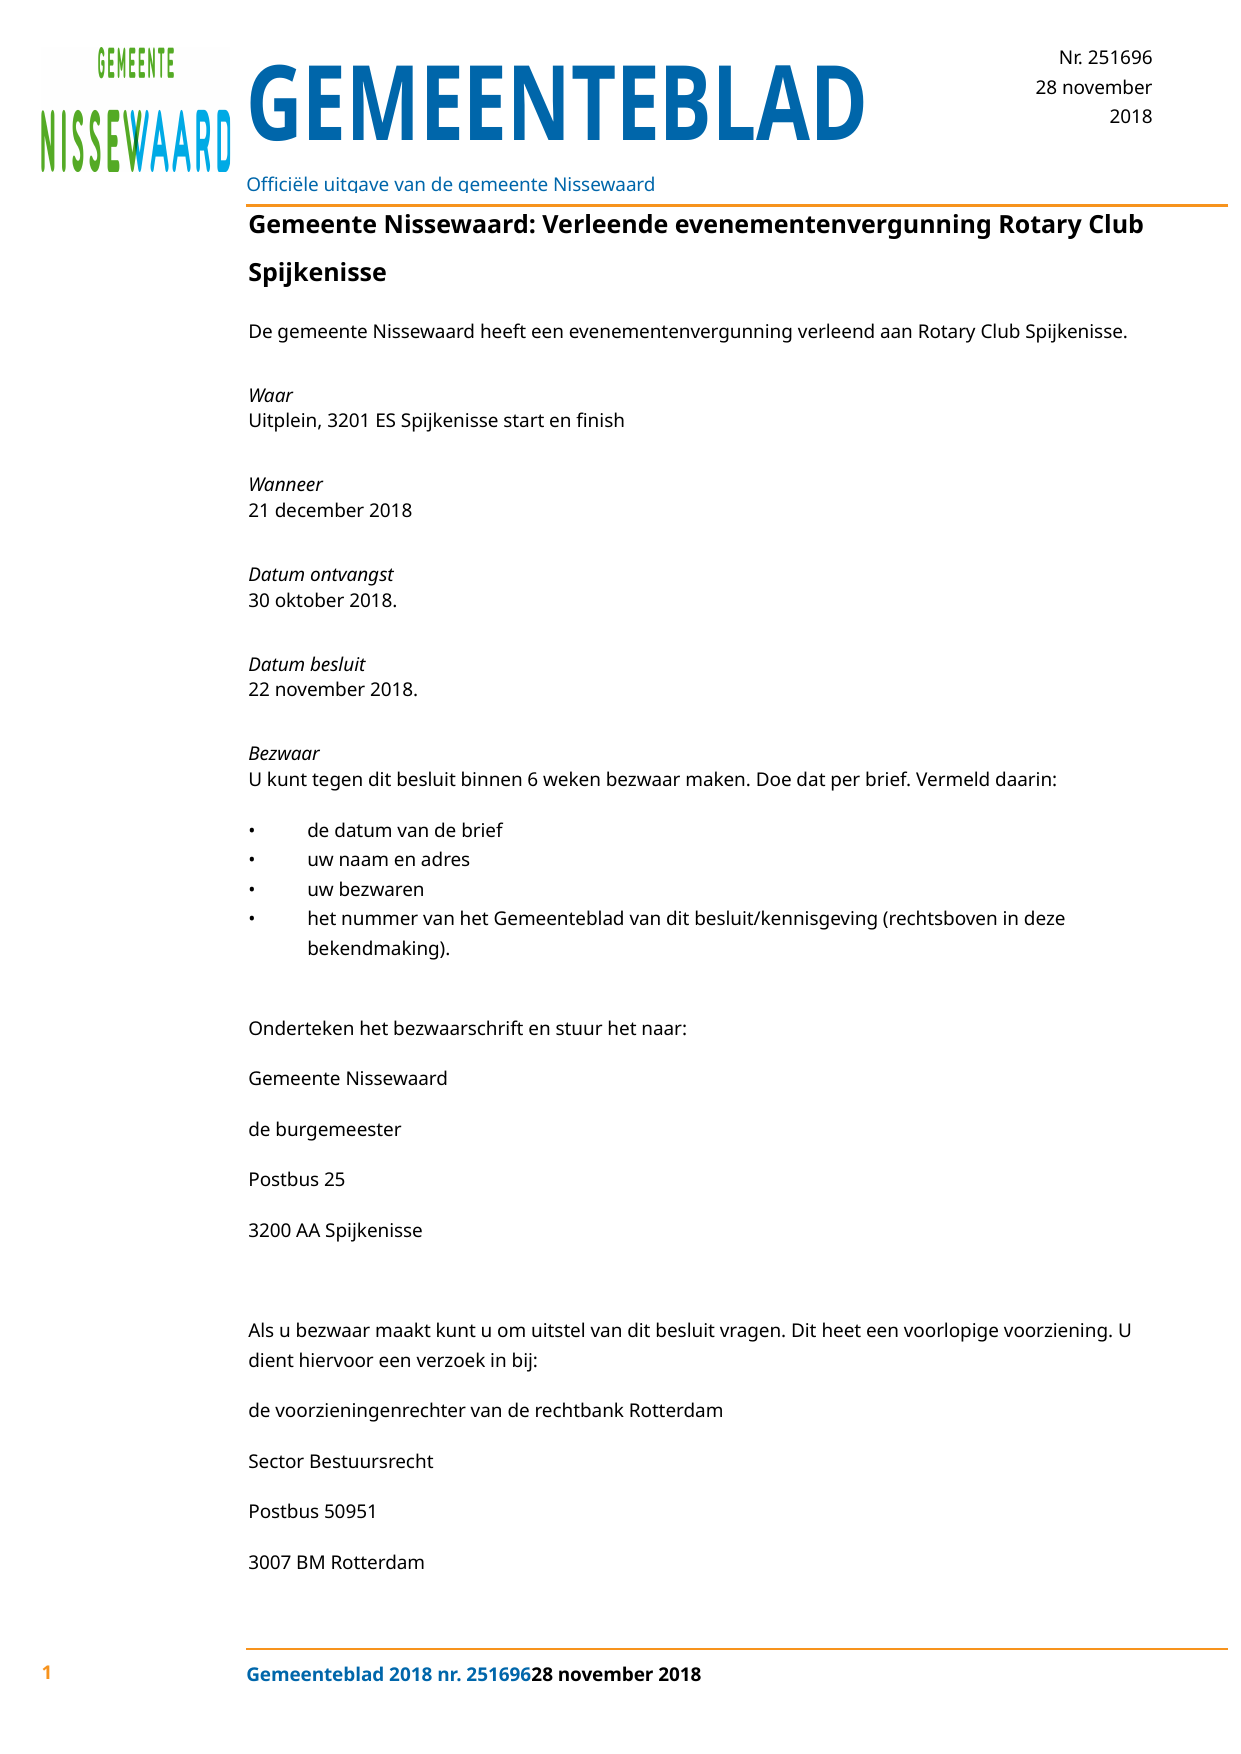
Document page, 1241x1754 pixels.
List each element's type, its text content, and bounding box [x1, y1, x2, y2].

text Waar [248, 382, 1152, 408]
text de voorzieningenrechter van de rechtbank Rotterdam [248, 1398, 1152, 1423]
text Postbus 50951 [248, 1498, 1152, 1524]
text Wanneer [248, 472, 1152, 497]
text 30 oktober 2018. [248, 587, 1152, 613]
text 21 december 2018 [248, 497, 1152, 523]
text Postbus 25 [248, 1166, 1152, 1192]
text Uitplein, 3201 ES Spijkenisse start en finish [248, 408, 1152, 433]
picture [200, 151, 206, 172]
list uw bezwaren [248, 876, 1152, 902]
list de datum van de brief [248, 817, 1152, 842]
picture [201, 122, 206, 138]
list het nummer van het Gemeenteblad van dit besluit/kennisgeving (rechtsboven in deze bekendmaking). [248, 906, 1152, 961]
text 3007 BM Rotterdam [248, 1549, 1152, 1574]
text Datum besluit [248, 651, 1152, 677]
text De gemeente Nissewaard heeft een evenementenvergunning verleend aan Rotary Club Spijkenisse. [248, 318, 1152, 344]
text Sector Bestuursrecht [248, 1448, 1152, 1474]
text Gemeente Nissewaard [248, 1066, 1152, 1091]
text Als u bezwaar maakt kunt u om uitstel van dit besluit vragen. Dit heet een voorlopige voorziening. U dient hiervoor een verzoek in bij: [248, 1318, 1152, 1373]
text Gemeente Nissewaard: Verleende evenementenvergunning Rotary Club Spijkenisse [248, 207, 1152, 288]
text 22 november 2018. [248, 677, 1152, 702]
text de burgemeester [248, 1116, 1152, 1142]
picture [154, 157, 165, 172]
text U kunt tegen dit besluit binnen 6 weken bezwaar maken. Doe dat per brief. Vermeld daarin: [248, 766, 1152, 792]
text 3200 AA Spijkenisse [248, 1217, 1152, 1242]
picture [176, 157, 187, 172]
picture [222, 122, 227, 160]
list uw naam en adres [248, 846, 1152, 872]
text Bezwaar [248, 741, 1152, 766]
text Onderteken het bezwaarschrift en stuur het naar: [248, 1015, 1152, 1041]
picture [41, 47, 231, 172]
text Datum ontvangst [248, 561, 1152, 587]
